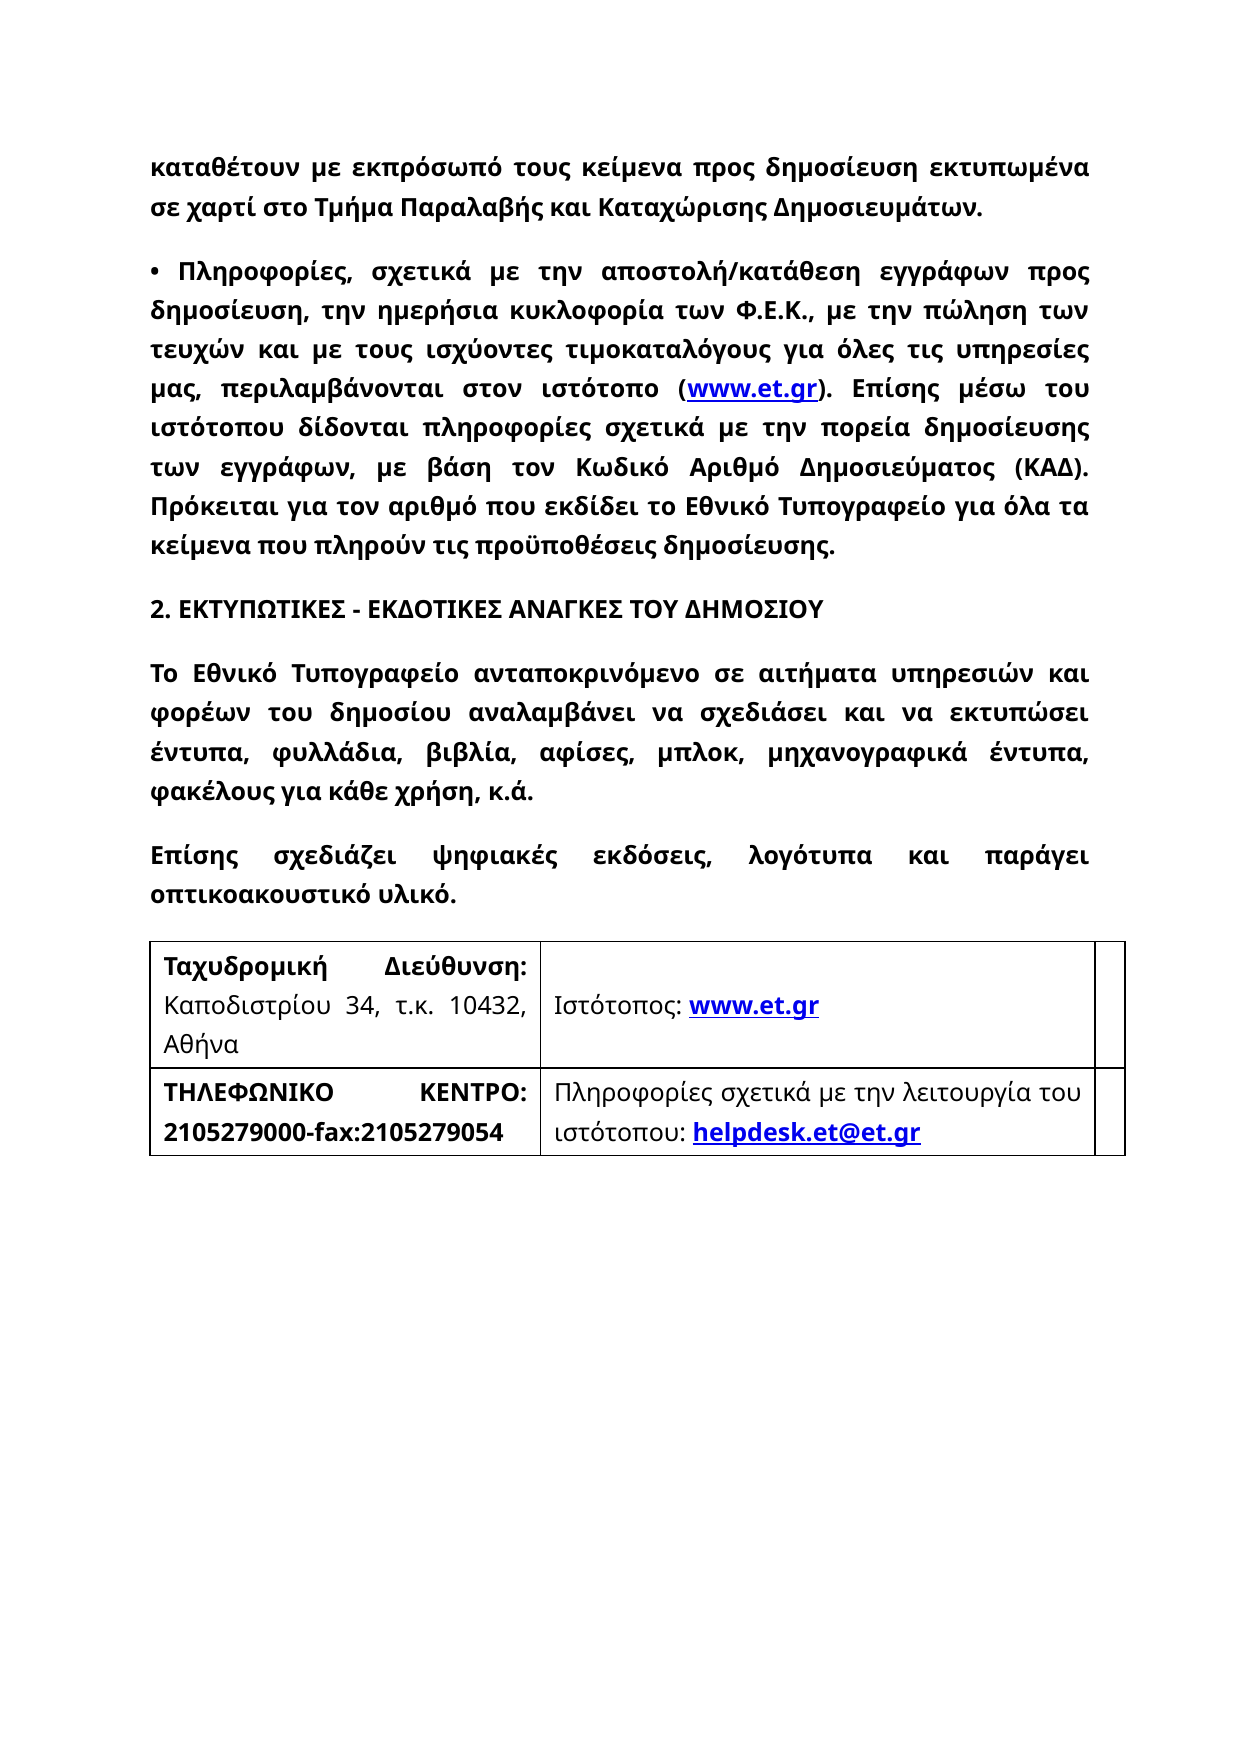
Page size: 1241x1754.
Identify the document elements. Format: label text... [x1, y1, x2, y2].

text Το Εθνικό Τυπογραφείο ανταποκρινόμενο σε αιτήματα υπηρεσιών και φορέων του δημοσίου αναλαμβάνει να σχεδιάσει και να εκτυπώσει έντυπα, φυλλάδια, βιβλία, αφίσες, μπλοκ, μηχανογραφικά έντυπα, φακέλους για κάθε χρήση, κ.ά. [150, 656, 1090, 807]
text Επίσης σχεδιάζει ψηφιακές εκδόσεις, λογότυπα και παράγει οπτικοακουστικό υλικό. [150, 837, 1090, 911]
table_cell [1096, 1069, 1124, 1154]
table_cell Πληροφορίες σχετικά με την λειτουργία του ιστότοπου: helpdesk.et@et.gr [541, 1069, 1094, 1154]
table_header Ιστότοπος: www.et.gr [541, 942, 1094, 1067]
table_cell ΤΗΛΕΦΩΝΙΚΟ ΚΕΝΤΡΟ: 2105279000-fax:2105279054 [151, 1069, 540, 1154]
text 2. ΕΚΤΥΠΩΤΙΚΕΣ - ΕΚΔΟΤΙΚΕΣ ΑΝΑΓΚΕΣ ΤΟΥ ΔΗΜΟΣΙΟΥ [150, 592, 1090, 626]
text καταθέτουν με εκπρόσωπό τους κείμενα προς δημοσίευση εκτυπωμένα σε χαρτί στο Τμήμα Παραλαβής και Καταχώρισης Δημοσιευμάτων. [150, 150, 1090, 223]
table_header [1096, 942, 1124, 1067]
table_header Ταχυδρομική Διεύθυνση: Καποδιστρίου 34, τ.κ. 10432, Αθήνα [151, 942, 540, 1067]
text • Πληροφορίες, σχετικά με την αποστολή/κατάθεση εγγράφων προς δημοσίευση, την ημερήσια κυκλοφορία των Φ.Ε.Κ., με την πώληση των τευχών και με τους ισχύοντες τιμοκαταλόγους για όλες τις υπηρεσίες μας, περιλαμβάνονται στoν ιστότοπο (www.et.gr). Επίσης μέσω του ιστότοπου δίδονται πληροφορίες σχετικά με την πορεία δημοσίευσης των εγγράφων, με βάση τον Κωδικό Αριθμό Δημοσιεύματος (ΚΑΔ). Πρόκειται για τον αριθμό που εκδίδει το Εθνικό Τυπογραφείο για όλα τα κείμενα που πληρούν τις προϋποθέσεις δημοσίευσης. [150, 253, 1090, 562]
